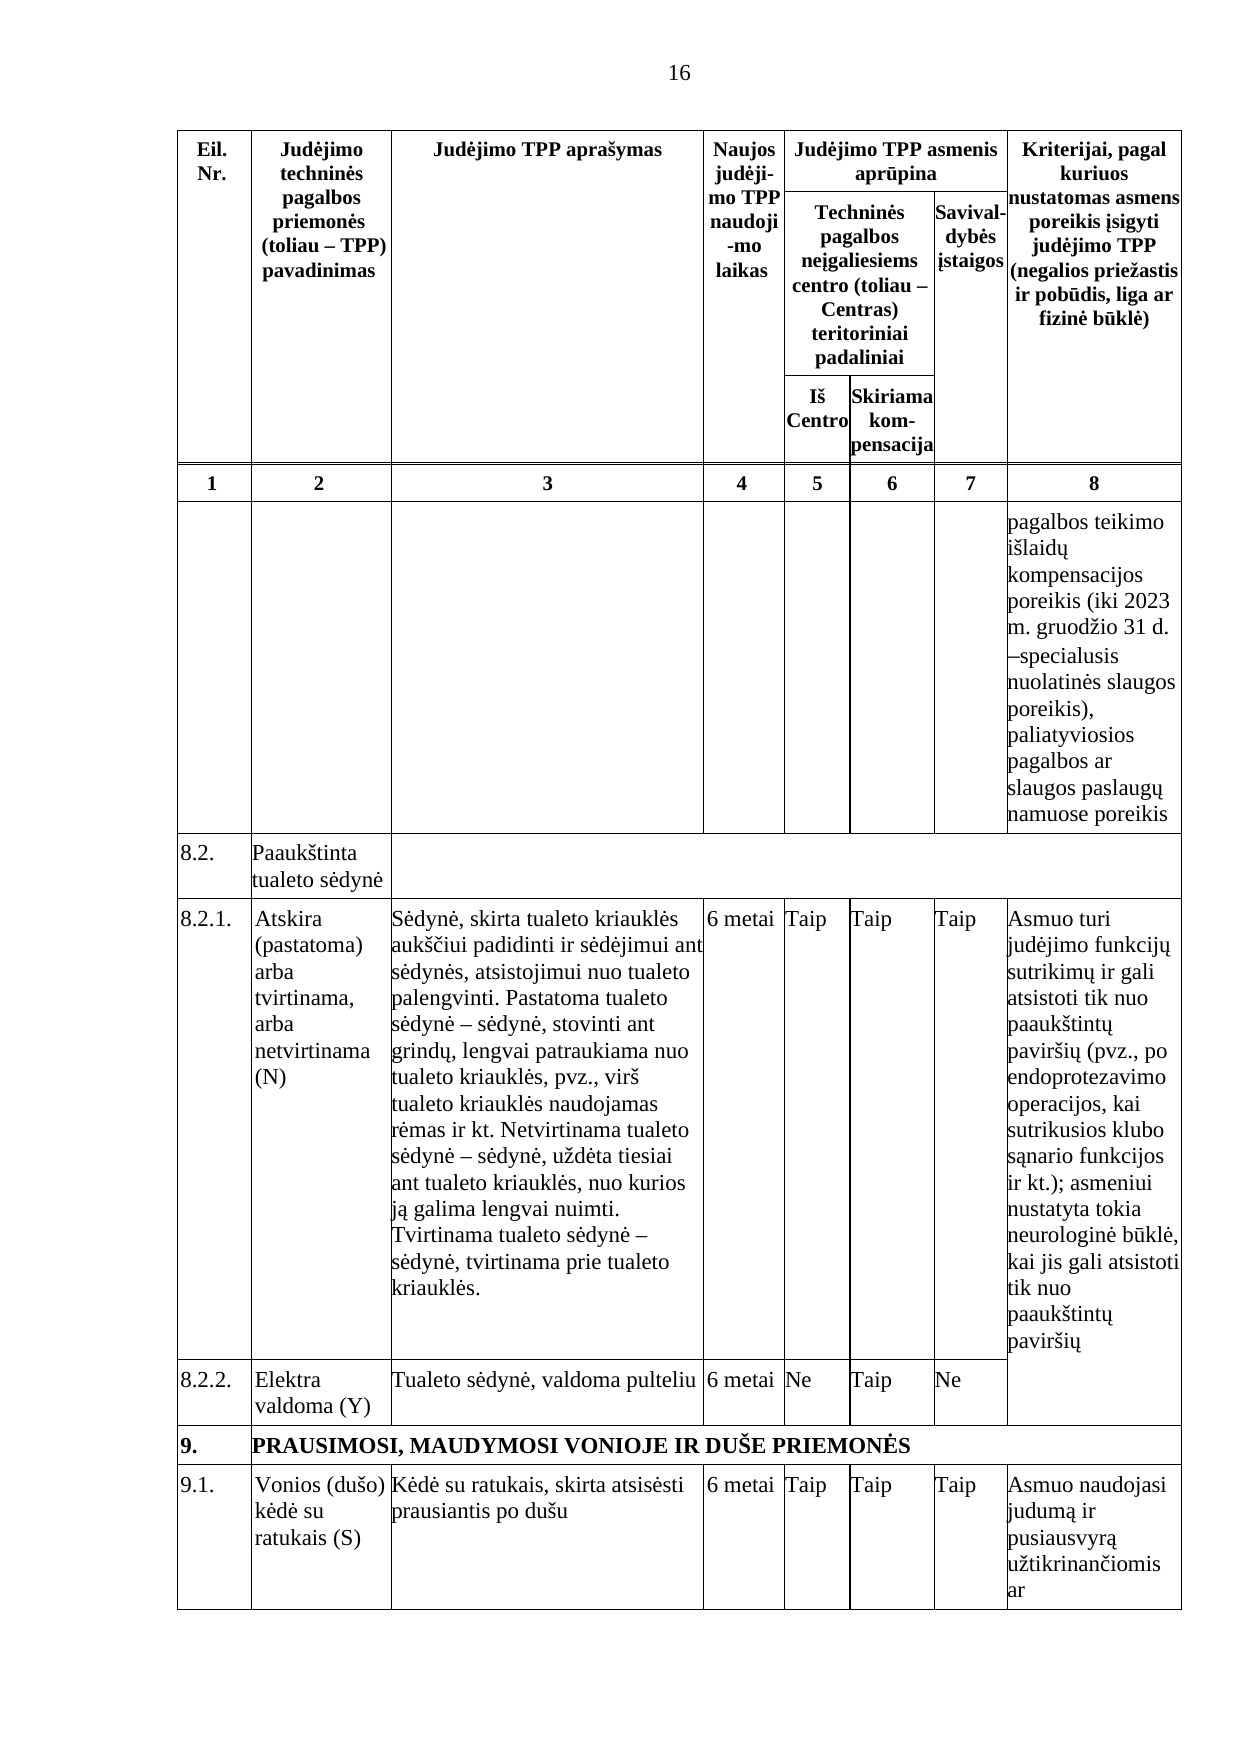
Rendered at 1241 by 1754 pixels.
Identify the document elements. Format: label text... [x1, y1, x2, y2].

table_cell Vonios (dušo) kėdė su ratukais (S) [252, 1465, 391, 1609]
table_cell 2 [252, 465, 391, 501]
table_header Judėjimo TPP aprašymas [392, 131, 703, 462]
table_cell 9.1. [178, 1465, 251, 1609]
table_cell [1008, 1359, 1181, 1425]
table_cell 7 [935, 465, 1007, 501]
table_cell [392, 502, 703, 832]
table_header Judėjimo techninės pagalbos priemonės (toliau – TPP) pavadinimas [252, 131, 391, 462]
table_cell 6 metai [704, 1360, 784, 1425]
table_cell 5 [785, 465, 849, 501]
table_cell Atskira (pastatoma) arba tvirtinama, arba netvirtinama (N) [252, 899, 391, 1359]
table_cell 6 metai [704, 899, 784, 1359]
table_header Eil. Nr. [178, 131, 251, 462]
table_cell 8 [1008, 465, 1181, 501]
table_cell [178, 502, 251, 832]
table_cell 6 metai [704, 1465, 784, 1609]
table_cell Taip [785, 1465, 849, 1609]
table_cell Ne [935, 1360, 1007, 1425]
table_cell Iš Centro [785, 376, 849, 462]
table_cell Savival-dybės įstaigos [935, 192, 1007, 462]
table_cell Paaukštinta tualeto sėdynė [252, 834, 391, 898]
table_cell Ne [785, 1360, 849, 1425]
table_cell Taip [935, 1465, 1007, 1609]
table_cell Skiriama kom-pensacija [851, 376, 934, 462]
table_header Naujos judėji- mo TPP naudoji-mo laikas [704, 131, 784, 462]
table_header Judėjimo TPP asmenis aprūpina [785, 131, 1007, 191]
table_cell Tualeto sėdynė, valdoma pulteliu [392, 1360, 703, 1425]
table_cell Taip [851, 1360, 934, 1425]
table_cell 4 [704, 465, 784, 501]
table_cell [252, 502, 391, 832]
table_cell PRAUSIMOSI, MAUDYMOSI VONIOJE IR DUŠE PRIEMONĖS [252, 1426, 1181, 1464]
table_cell Taip [851, 1465, 934, 1609]
table_cell 8.2.1. [178, 899, 251, 1359]
table_cell Taip [851, 899, 934, 1359]
table_cell Techninės pagalbos neįgaliesiems centro (toliau – Centras) teritoriniai padaliniai [785, 192, 934, 375]
table_cell 8.2. [178, 834, 251, 898]
table_cell Taip [935, 899, 1007, 1359]
table_cell pagalbos teikimo išlaidų kompensacijos poreikis (iki 2023 m. gruodžio 31 d. –specialusis nuolatinės slaugos poreikis), paliatyviosios pagalbos ar slaugos paslaugų namuose poreikis [1008, 502, 1181, 832]
table_cell 1 [178, 465, 251, 501]
table_cell [704, 502, 784, 832]
table_cell Kėdė su ratukais, skirta atsisėsti prausiantis po dušu [392, 1465, 703, 1609]
table_cell 6 [851, 465, 934, 501]
table_cell 9. [178, 1426, 251, 1464]
table_cell [851, 502, 934, 832]
table_cell Sėdynė, skirta tualeto kriauklės aukščiui padidinti ir sėdėjimui ant sėdynės, atsistojimui nuo tualeto palengvinti. Pastatoma tualeto sėdynė – sėdynė, stovinti ant grindų, lengvai patraukiama nuo tualeto kriauklės, pvz., virš tualeto kriauklės naudojamas rėmas ir kt. Netvirtinama tualeto sėdynė – sėdynė, uždėta tiesiai ant tualeto kriauklės, nuo kurios ją galima lengvai nuimti. Tvirtinama tualeto sėdynė – sėdynė, tvirtinama prie tualeto kriauklės. [392, 899, 703, 1359]
table_cell [935, 502, 1007, 832]
table_cell [392, 834, 1181, 898]
table_cell Elektra valdoma (Y) [252, 1360, 391, 1425]
table_cell 8.2.2. [178, 1360, 251, 1425]
table_cell Asmuo naudojasi judumą ir pusiausvyrą užtikrinančiomis ar [1008, 1465, 1181, 1609]
table_cell Asmuo turi judėjimo funkcijų sutrikimų ir gali atsistoti tik nuo paaukštintų paviršių (pvz., po endoprotezavimo operacijos, kai sutrikusios klubo sąnario funkcijos ir kt.); asmeniui nustatyta tokia neurologinė būklė, kai jis gali atsistoti tik nuo paaukštintų paviršių [1008, 899, 1181, 1359]
table_cell 3 [392, 465, 703, 501]
table_cell [785, 502, 849, 832]
table_cell Taip [785, 899, 849, 1359]
table_header Kriterijai, pagal kuriuos nustatomas asmens poreikis įsigyti judėjimo TPP (negalios priežastis ir pobūdis, liga ar fizinė būklė) [1008, 131, 1181, 462]
